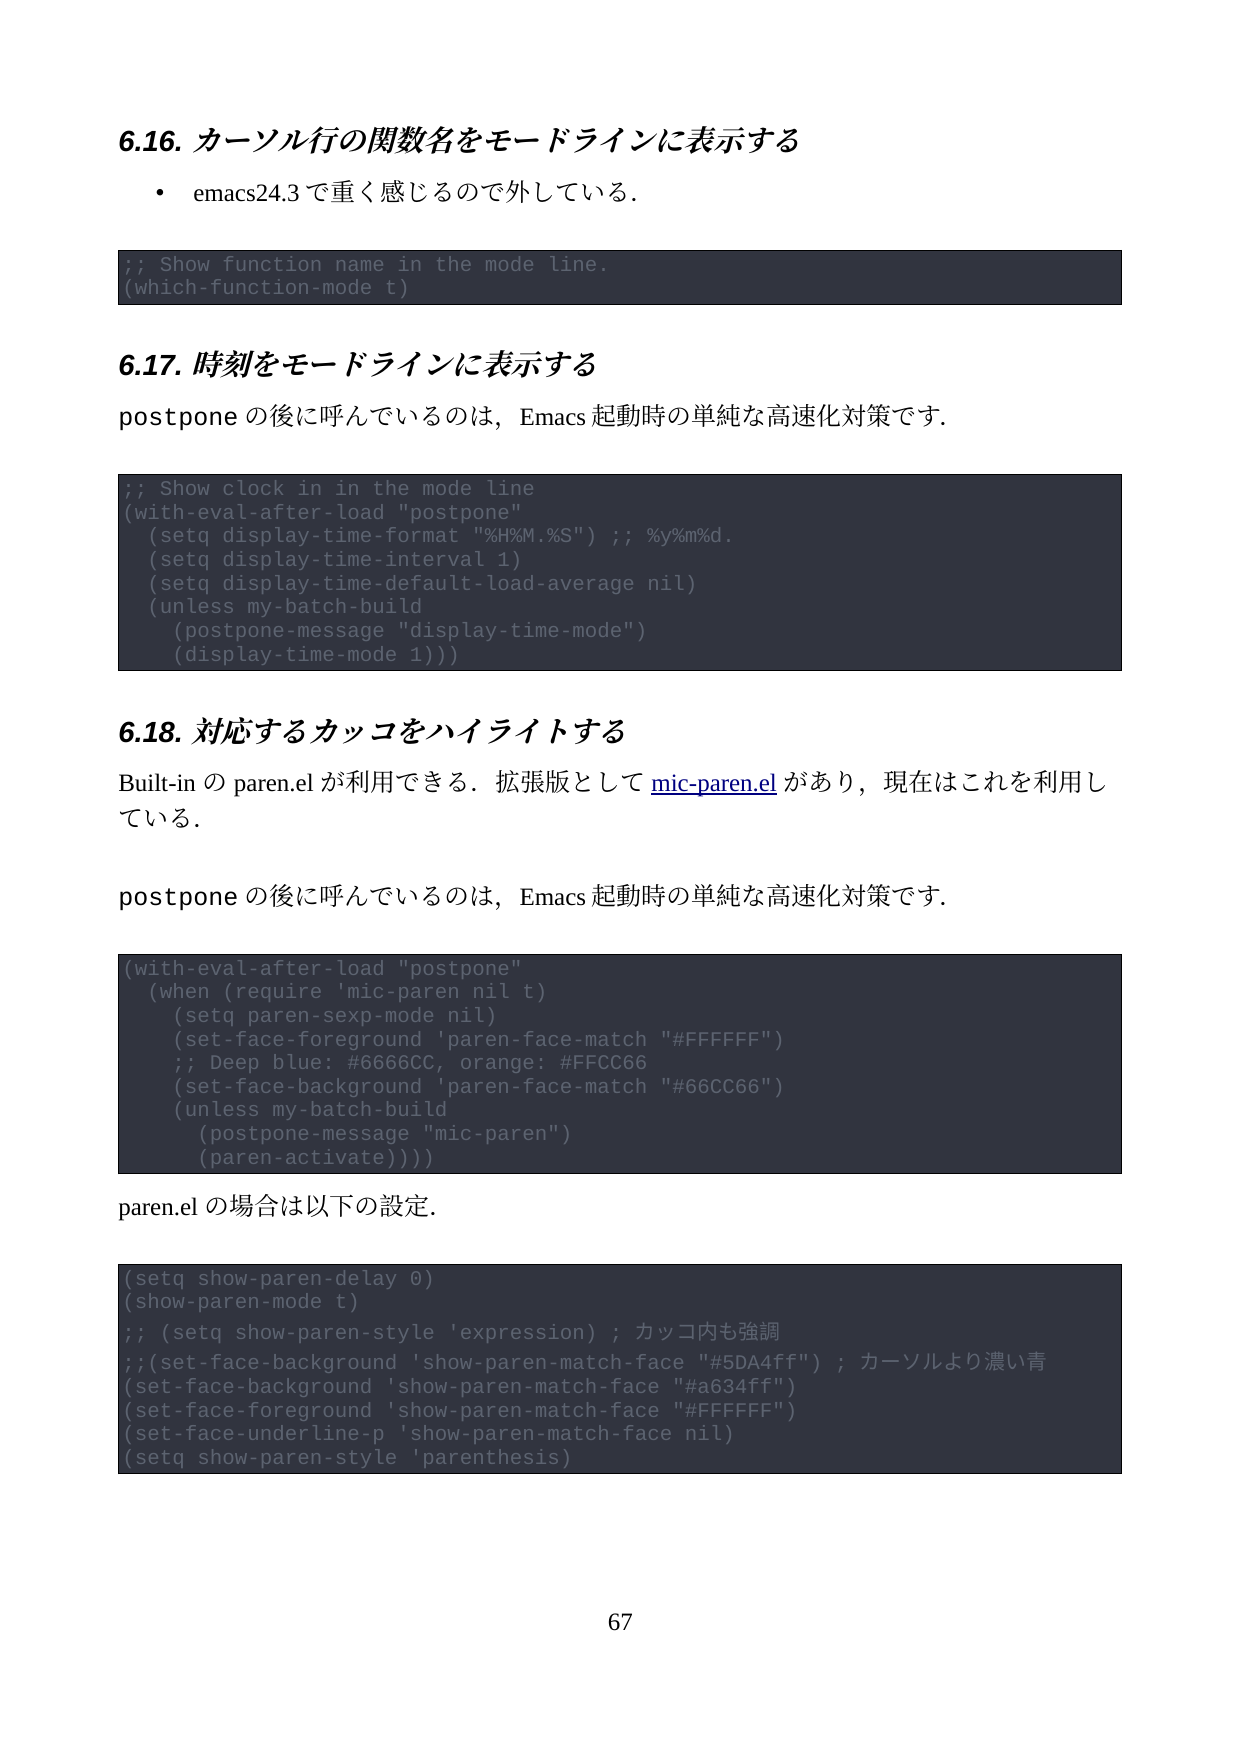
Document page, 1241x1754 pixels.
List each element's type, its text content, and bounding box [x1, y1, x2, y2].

subtitle 時刻をモードラインに表示する [118, 342, 1122, 384]
text ;; (setq show-paren-style 'expression) ; カッコ内も強調 [119, 1311, 1121, 1342]
text (set-face-foreground 'show-paren-match-face "#FFFFFF") [119, 1396, 1121, 1419]
text Built-in の paren.el が利用できる．拡張版として mic-paren.el があり，現在はこれを利用している． [118, 763, 1122, 864]
text (set-face-underline-p 'show-paren-match-face nil) [119, 1419, 1121, 1443]
text (when (require 'mic-paren nil t) [119, 977, 1121, 1001]
text (setq paren-sexp-mode nil) [119, 1001, 1121, 1024]
text (setq show-paren-style 'parenthesis) [119, 1443, 1121, 1473]
subtitle 対応するカッコをハイライトする [118, 709, 1122, 751]
text (postpone-message "display-time-mode") [119, 616, 1121, 640]
text (unless my-batch-build [119, 1096, 1121, 1119]
text (paren-activate)))) [119, 1143, 1121, 1173]
text ;; Show function name in the mode line. [119, 251, 1121, 273]
text paren.el の場合は以下の設定． [118, 1187, 1122, 1251]
text ;; Show clock in in the mode line [119, 475, 1121, 498]
text (display-time-mode 1))) [119, 640, 1121, 670]
text (set-face-foreground 'paren-face-match "#FFFFFF") [119, 1024, 1121, 1048]
text (set-face-background 'paren-face-match "#66CC66") [119, 1072, 1121, 1096]
text (show-paren-mode t) [119, 1288, 1121, 1311]
text ;; Deep blue: #6666CC, orange: #FFCC66 [119, 1048, 1121, 1072]
text (setq show-paren-delay 0) [119, 1265, 1121, 1288]
text (with-eval-after-load "postpone" [119, 955, 1121, 977]
text (setq display-time-default-load-average nil) [119, 569, 1121, 592]
text (setq display-time-format "%H%M.%S") ;; %y%m%d. [119, 521, 1121, 545]
text (set-face-background 'show-paren-match-face "#a634ff") [119, 1372, 1121, 1396]
list emacs24.3 で重く感じるので外している． [156, 172, 1122, 237]
text (setq display-time-interval 1) [119, 545, 1121, 569]
text (postpone-message "mic-paren") [119, 1119, 1121, 1143]
text (which-function-mode t) [119, 273, 1121, 304]
subtitle カーソル行の関数名をモードラインに表示する [118, 118, 1122, 160]
text (with-eval-after-load "postpone" [119, 498, 1121, 521]
text (unless my-batch-build [119, 592, 1121, 616]
text postpone の後に呼んでいるのは，Emacs起動時の単純な高速化対策です． [118, 397, 1122, 462]
text ;;(set-face-background 'show-paren-match-face "#5DA4ff") ; カーソルより濃い青 [119, 1342, 1121, 1372]
text postpone の後に呼んでいるのは，Emacs起動時の単純な高速化対策です． [118, 876, 1122, 941]
